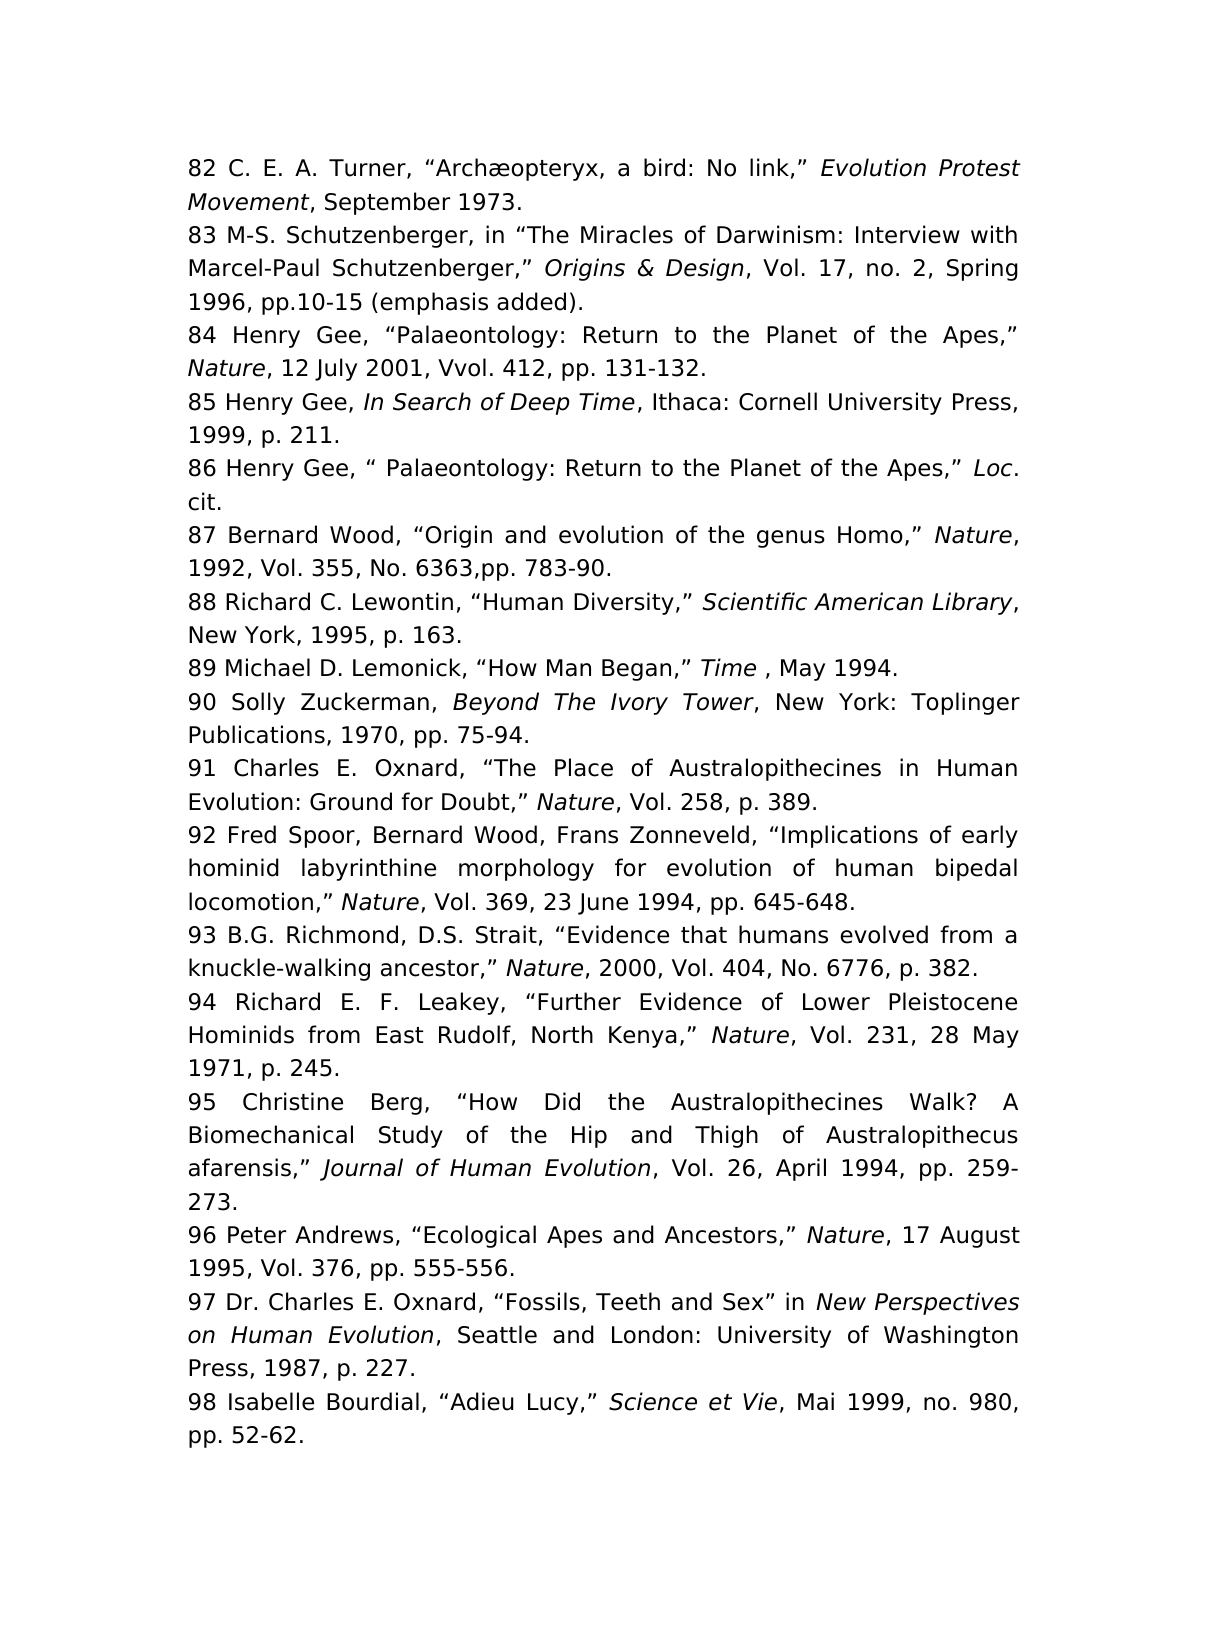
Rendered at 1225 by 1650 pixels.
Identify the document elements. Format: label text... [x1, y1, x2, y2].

text 90 Solly Zuckerman, Beyond The Ivory Tower, New York: Toplinger Publications, 1970, pp. 75-94. [187, 683, 1020, 750]
text 89 Michael D. Lemonick, “How Man Began,” Time , May 1994. [187, 650, 1020, 683]
text 97 Dr. Charles E. Oxnard, “Fossils, Teeth and Sex” in New Perspectives on Human Evolution, Seattle and London: University of Washington Press, 1987, p. 227. [187, 1283, 1020, 1383]
text 85 Henry Gee, In Search of Deep Time, Ithaca: Cornell University Press, 1999, p. 211. [187, 383, 1020, 450]
text 92 Fred Spoor, Bernard Wood, Frans Zonneveld, “Implications of early hominid labyrinthine morphology for evolution of human bipedal locomotion,” Nature, Vol. 369, 23 June 1994, pp. 645-648. [187, 817, 1020, 917]
text 94 Richard E. F. Leakey, “Further Evidence of Lower Pleistocene Hominids from East Rudolf, North Kenya,” Nature, Vol. 231, 28 May 1971, p. 245. [187, 983, 1020, 1083]
text 87 Bernard Wood, “Origin and evolution of the genus Homo,” Nature, 1992, Vol. 355, No. 6363,pp. 783-90. [187, 517, 1020, 583]
text 82 C. E. A. Turner, “Archæopteryx, a bird: No link,” Evolution Protest Movement, September 1973. [187, 150, 1020, 217]
text 83 M-S. Schutzenberger, in “The Miracles of Darwinism: Interview with Marcel-Paul Schutzenberger,” Origins & Design, Vol. 17, no. 2, Spring 1996, pp.10-15 (emphasis added). [187, 217, 1020, 317]
text 86 Henry Gee, “ Palaeontology: Return to the Planet of the Apes,” Loc. cit. [187, 450, 1020, 517]
text 98 Isabelle Bourdial, “Adieu Lucy,” Science et Vie, Mai 1999, no. 980, pp. 52-62. [187, 1383, 1020, 1450]
text 91 Charles E. Oxnard, “The Place of Australopithecines in Human Evolution: Ground for Doubt,” Nature, Vol. 258, p. 389. [187, 750, 1020, 817]
text 95 Christine Berg, “How Did the Australopithecines Walk? A Biomechanical Study of the Hip and Thigh of Australopithecus afarensis,” Journal of Human Evolution, Vol. 26, April 1994, pp. 259-273. [187, 1083, 1020, 1217]
text 88 Richard C. Lewontin, “Human Diversity,” Scientific American Library, New York, 1995, p. 163. [187, 583, 1020, 650]
text 84 Henry Gee, “Palaeontology: Return to the Planet of the Apes,” Nature, 12 July 2001, Vvol. 412, pp. 131-132. [187, 317, 1020, 383]
text 96 Peter Andrews, “Ecological Apes and Ancestors,” Nature, 17 August 1995, Vol. 376, pp. 555-556. [187, 1217, 1020, 1283]
text 93 B.G. Richmond, D.S. Strait, “Evidence that humans evolved from a knuckle-walking ancestor,” Nature, 2000, Vol. 404, No. 6776, p. 382. [187, 917, 1020, 983]
